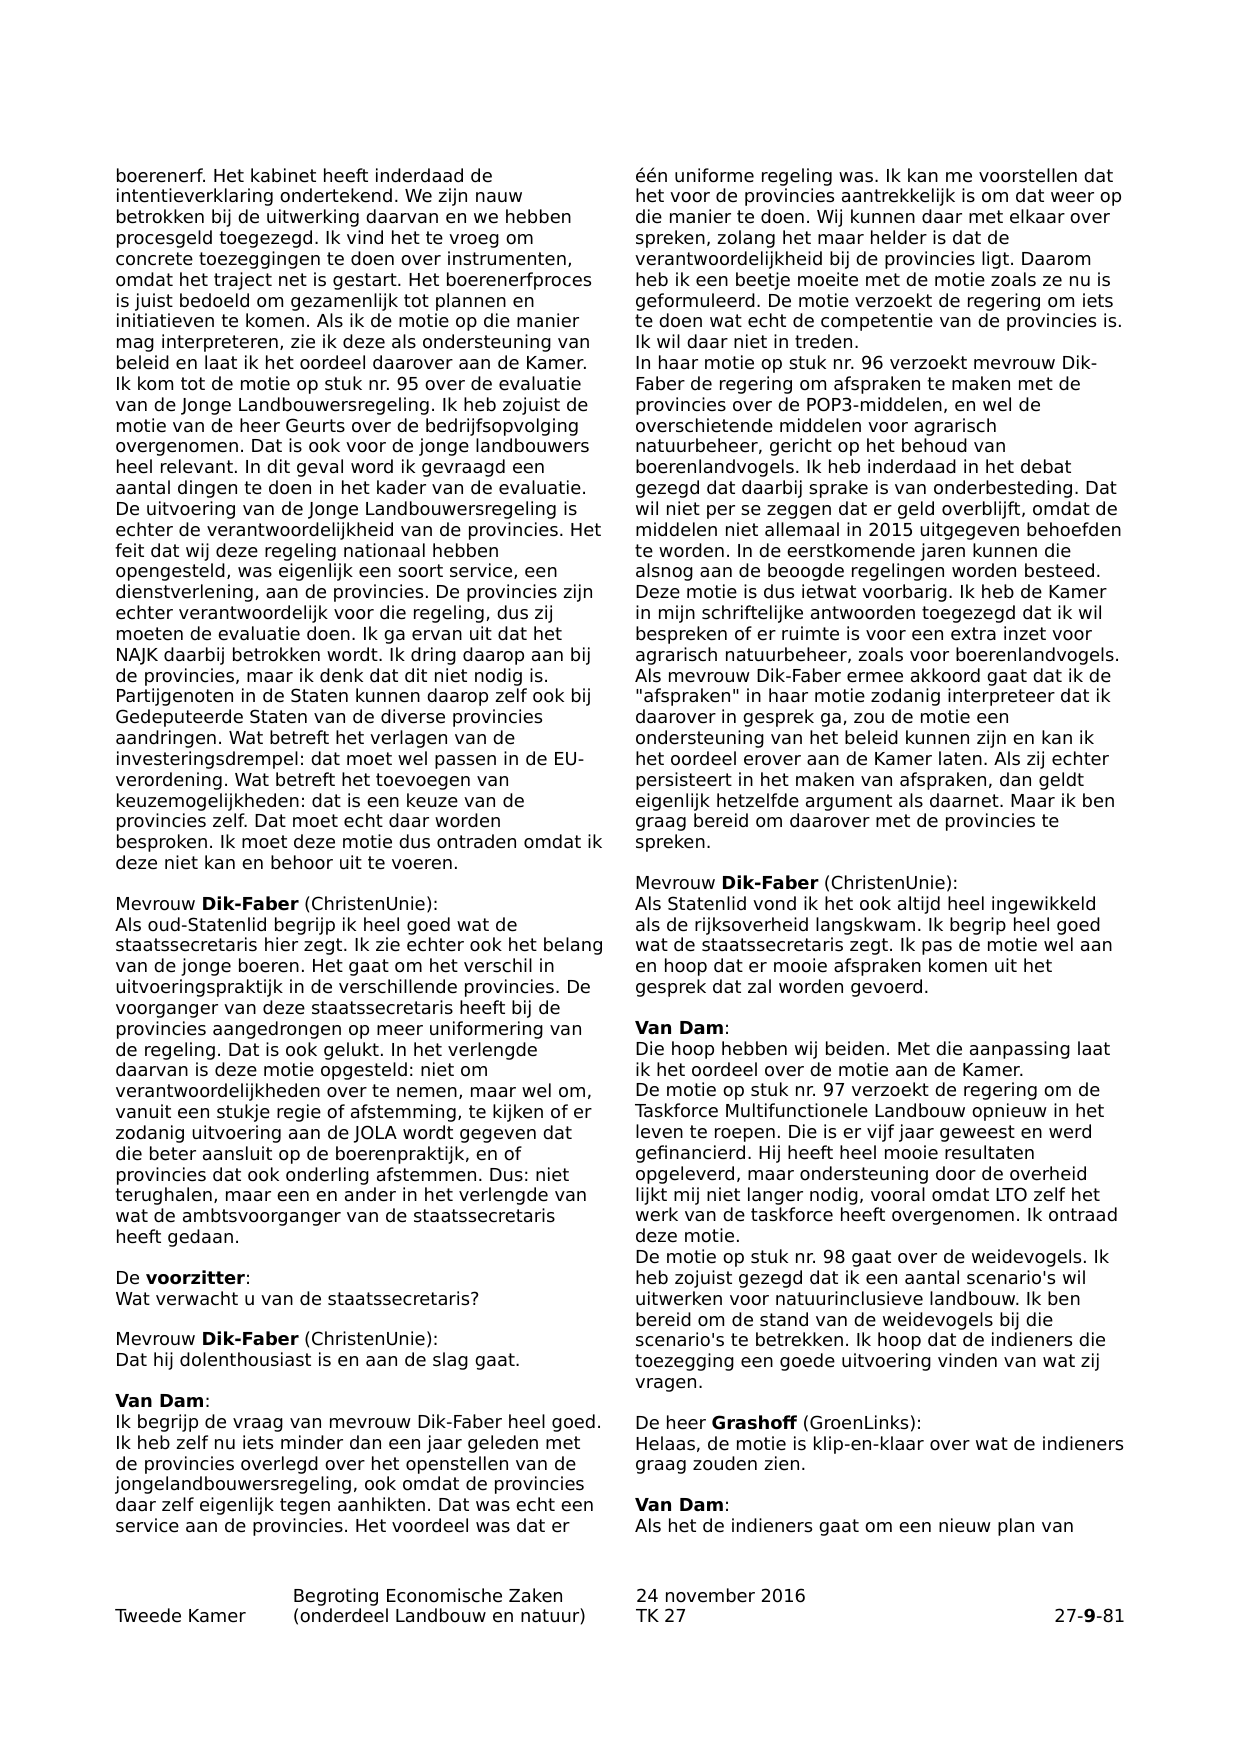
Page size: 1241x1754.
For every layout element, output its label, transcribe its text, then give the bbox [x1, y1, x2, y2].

text De motie op stuk nr. 97 verzoekt de regering om de Taskforce Multifunctionele Landbouw opnieuw in het leven te roepen. Die is er vijf jaar geweest en werd gefinancierd. Hij heeft heel mooie resultaten opgeleverd, maar ondersteuning door de overheid lijkt mij niet langer nodig, vooral omdat LTO zelf het werk van de taskforce heeft overgenomen. Ik ontraad deze motie. [635, 1080, 1125, 1247]
text Ik begrijp de vraag van mevrouw Dik-Faber heel goed. Ik heb zelf nu iets minder dan een jaar geleden met de provincies overlegd over het openstellen van de jongelandbouwersregeling, ook omdat de provincies daar zelf eigenlijk tegen aanhikten. Dat was echt een service aan de provincies. Het voordeel was dat er [115, 1412, 605, 1537]
text één uniforme regeling was. Ik kan me voorstellen dat het voor de provincies aantrekkelijk is om dat weer op die manier te doen. Wij kunnen daar met elkaar over spreken, zolang het maar helder is dat de verantwoordelijkheid bij de provincies ligt. Daarom heb ik een beetje moeite met de motie zoals ze nu is geformuleerd. De motie verzoekt de regering om iets te doen wat echt de competentie van de provincies is. Ik wil daar niet in treden. [635, 165, 1125, 353]
text Van Dam: [115, 1391, 605, 1412]
text Van Dam: [635, 1018, 1125, 1038]
text De voorzitter: [115, 1268, 605, 1288]
text Als oud-Statenlid begrijp ik heel goed wat de staatssecretaris hier zegt. Ik zie echter ook het belang van de jonge boeren. Het gaat om het verschil in uitvoeringspraktijk in de verschillende provincies. De voorganger van deze staatssecretaris heeft bij de provincies aangedrongen op meer uniformering van de regeling. Dat is ook gelukt. In het verlengde daarvan is deze motie opgesteld: niet om verantwoordelijkheden over te nemen, maar wel om, vanuit een stukje regie of afstemming, te kijken of er zodanig uitvoering aan de JOLA wordt gegeven dat die beter aansluit op de boerenpraktijk, en of provincies dat ook onderling afstemmen. Dus: niet terughalen, maar een en ander in het verlengde van wat de ambtsvoorganger van de staatssecretaris heeft gedaan. [115, 914, 605, 1248]
text Mevrouw Dik-Faber (ChristenUnie): [115, 894, 605, 914]
text Helaas, de motie is klip-en-klaar over wat de indieners graag zouden zien. [635, 1433, 1125, 1475]
text Ik kom tot de motie op stuk nr. 95 over de evaluatie van de Jonge Landbouwersregeling. Ik heb zojuist de motie van de heer Geurts over de bedrijfsopvolging overgenomen. Dat is ook voor de jonge landbouwers heel relevant. In dit geval word ik gevraagd een aantal dingen te doen in het kader van de evaluatie. De uitvoering van de Jonge Landbouwersregeling is echter de verantwoordelijkheid van de provincies. Het feit dat wij deze regeling nationaal hebben opengesteld, was eigenlijk een soort service, een dienstverlening, aan de provincies. De provincies zijn echter verantwoordelijk voor die regeling, dus zij moeten de evaluatie doen. Ik ga ervan uit dat het NAJK daarbij betrokken wordt. Ik dring daarop aan bij de provincies, maar ik denk dat dit niet nodig is. Partijgenoten in de Staten kunnen daarop zelf ook bij Gedeputeerde Staten van de diverse provincies aandringen. Wat betreft het verlagen van de investeringsdrempel: dat moet wel passen in de EU-verordening. Wat betreft het toevoegen van keuzemogelijkheden: dat is een keuze van de provincies zelf. Dat moet echt daar worden besproken. Ik moet deze motie dus ontraden omdat ik deze niet kan en behoor uit te voeren. [115, 374, 605, 874]
text De motie op stuk nr. 98 gaat over de weidevogels. Ik heb zojuist gezegd dat ik een aantal scenario's wil uitwerken voor natuurinclusieve landbouw. Ik ben bereid om de stand van de weidevogels bij die scenario's te betrekken. Ik hoop dat de indieners die toezegging een goede uitvoering vinden van wat zij vragen. [635, 1247, 1125, 1393]
text Mevrouw Dik-Faber (ChristenUnie): [635, 873, 1125, 893]
text boerenerf. Het kabinet heeft inderdaad de intentieverklaring ondertekend. We zijn nauw betrokken bij de uitwerking daarvan en we hebben procesgeld toegezegd. Ik vind het te vroeg om concrete toezeggingen te doen over instrumenten, omdat het traject net is gestart. Het boerenerfproces is juist bedoeld om gezamenlijk tot plannen en initiatieven te komen. Als ik de motie op die manier mag interpreteren, zie ik deze als ondersteuning van beleid en laat ik het oordeel daarover aan de Kamer. [115, 165, 605, 374]
text Als Statenlid vond ik het ook altijd heel ingewikkeld als de rijksoverheid langskwam. Ik begrip heel goed wat de staatssecretaris zegt. Ik pas de motie wel aan en hoop dat er mooie afspraken komen uit het gesprek dat zal worden gevoerd. [635, 893, 1125, 998]
text In haar motie op stuk nr. 96 verzoekt mevrouw Dik-Faber de regering om afspraken te maken met de provincies over de POP3-middelen, en wel de overschietende middelen voor agrarisch natuurbeheer, gericht op het behoud van boerenlandvogels. Ik heb inderdaad in het debat gezegd dat daarbij sprake is van onderbesteding. Dat wil niet per se zeggen dat er geld overblijft, omdat de middelen niet allemaal in 2015 uitgegeven behoefden te worden. In de eerstkomende jaren kunnen die alsnog aan de beoogde regelingen worden besteed. Deze motie is dus ietwat voorbarig. Ik heb de Kamer in mijn schriftelijke antwoorden toegezegd dat ik wil bespreken of er ruimte is voor een extra inzet voor agrarisch natuurbeheer, zoals voor boerenlandvogels. Als mevrouw Dik-Faber ermee akkoord gaat dat ik de "afspraken" in haar motie zodanig interpreteer dat ik daarover in gesprek ga, zou de motie een ondersteuning van het beleid kunnen zijn en kan ik het oordeel erover aan de Kamer laten. Als zij echter persisteert in het maken van afspraken, dan geldt eigenlijk hetzelfde argument als daarnet. Maar ik ben graag bereid om daarover met de provincies te spreken. [635, 353, 1125, 853]
text Dat hij dolenthousiast is en aan de slag gaat. [115, 1350, 605, 1371]
text Van Dam: [635, 1495, 1125, 1516]
text De heer Grashoff (GroenLinks): [635, 1413, 1125, 1433]
text Wat verwacht u van de staatssecretaris? [115, 1288, 605, 1309]
text Die hoop hebben wij beiden. Met die aanpassing laat ik het oordeel over de motie aan de Kamer. [635, 1038, 1125, 1080]
text Als het de indieners gaat om een nieuw plan van [635, 1516, 1125, 1537]
text Mevrouw Dik-Faber (ChristenUnie): [115, 1329, 605, 1350]
